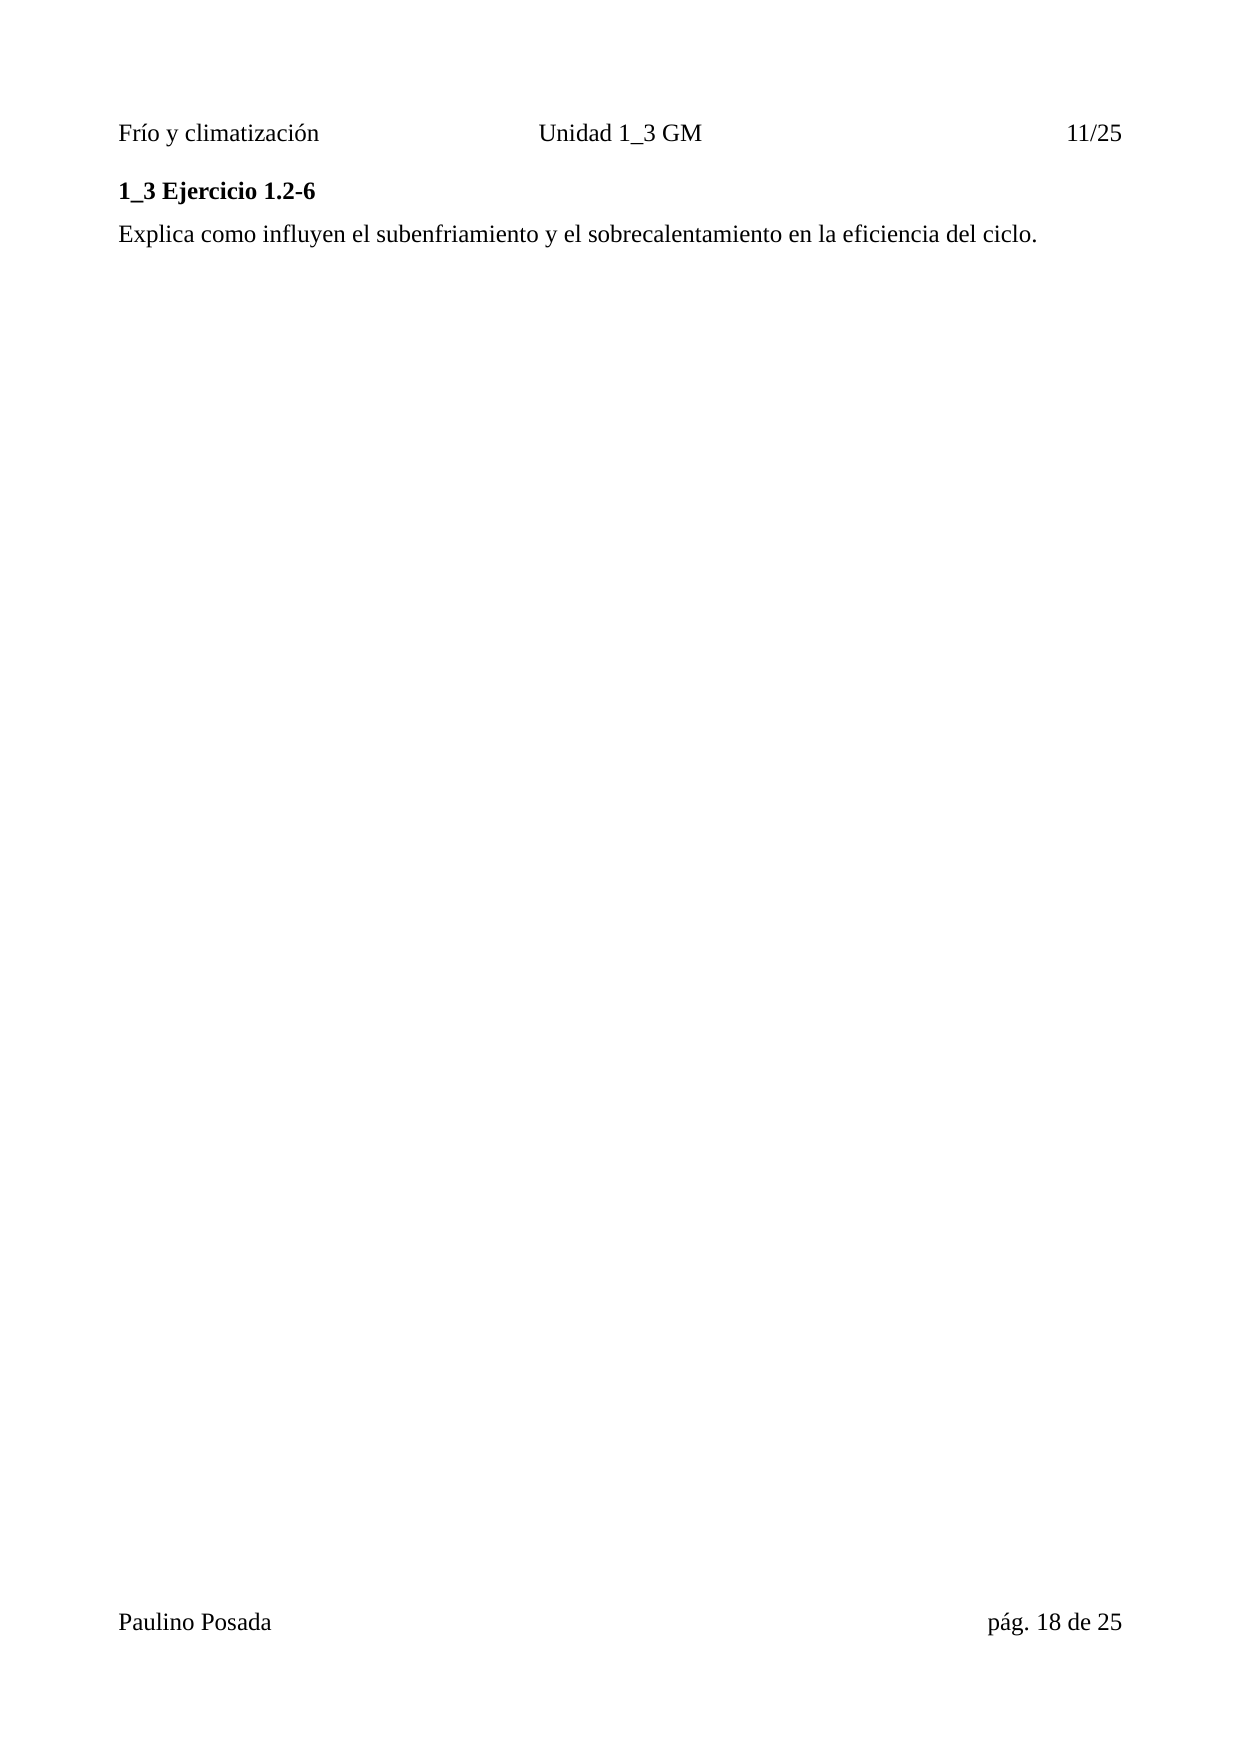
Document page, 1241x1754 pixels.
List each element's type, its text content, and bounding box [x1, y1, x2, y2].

text 1_3 Ejercicio 1.2-6 [118, 176, 1122, 205]
text Explica como influyen el subenfriamiento y el sobrecalentamiento en la eficiencia del ciclo. [118, 219, 1122, 248]
